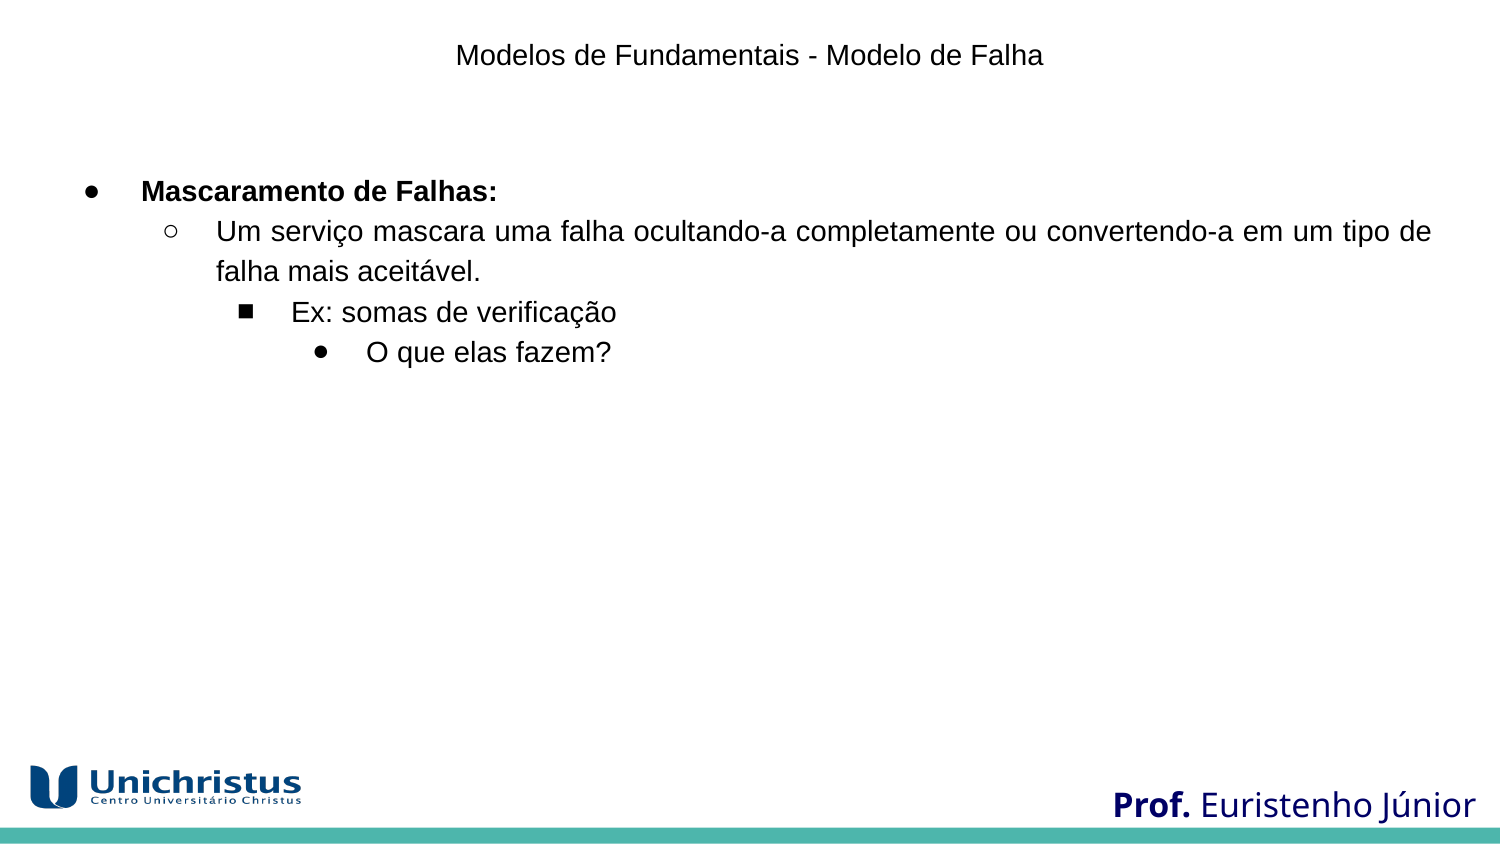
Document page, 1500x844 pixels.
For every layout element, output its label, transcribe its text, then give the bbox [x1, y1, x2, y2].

title Modelos de Fundamentais - Modelo de Falha [51, 20, 1449, 137]
list Mascaramento de Falhas: Um serviço mascara uma falha ocultando-a completamente ou convertendo-a em um tipo de falha mais aceitável. Ex: somas de verificação O que elas fazem? [51, 152, 1449, 750]
picture [26, 763, 305, 810]
text_box Prof. Euristenho Júnior [1097, 773, 1494, 829]
